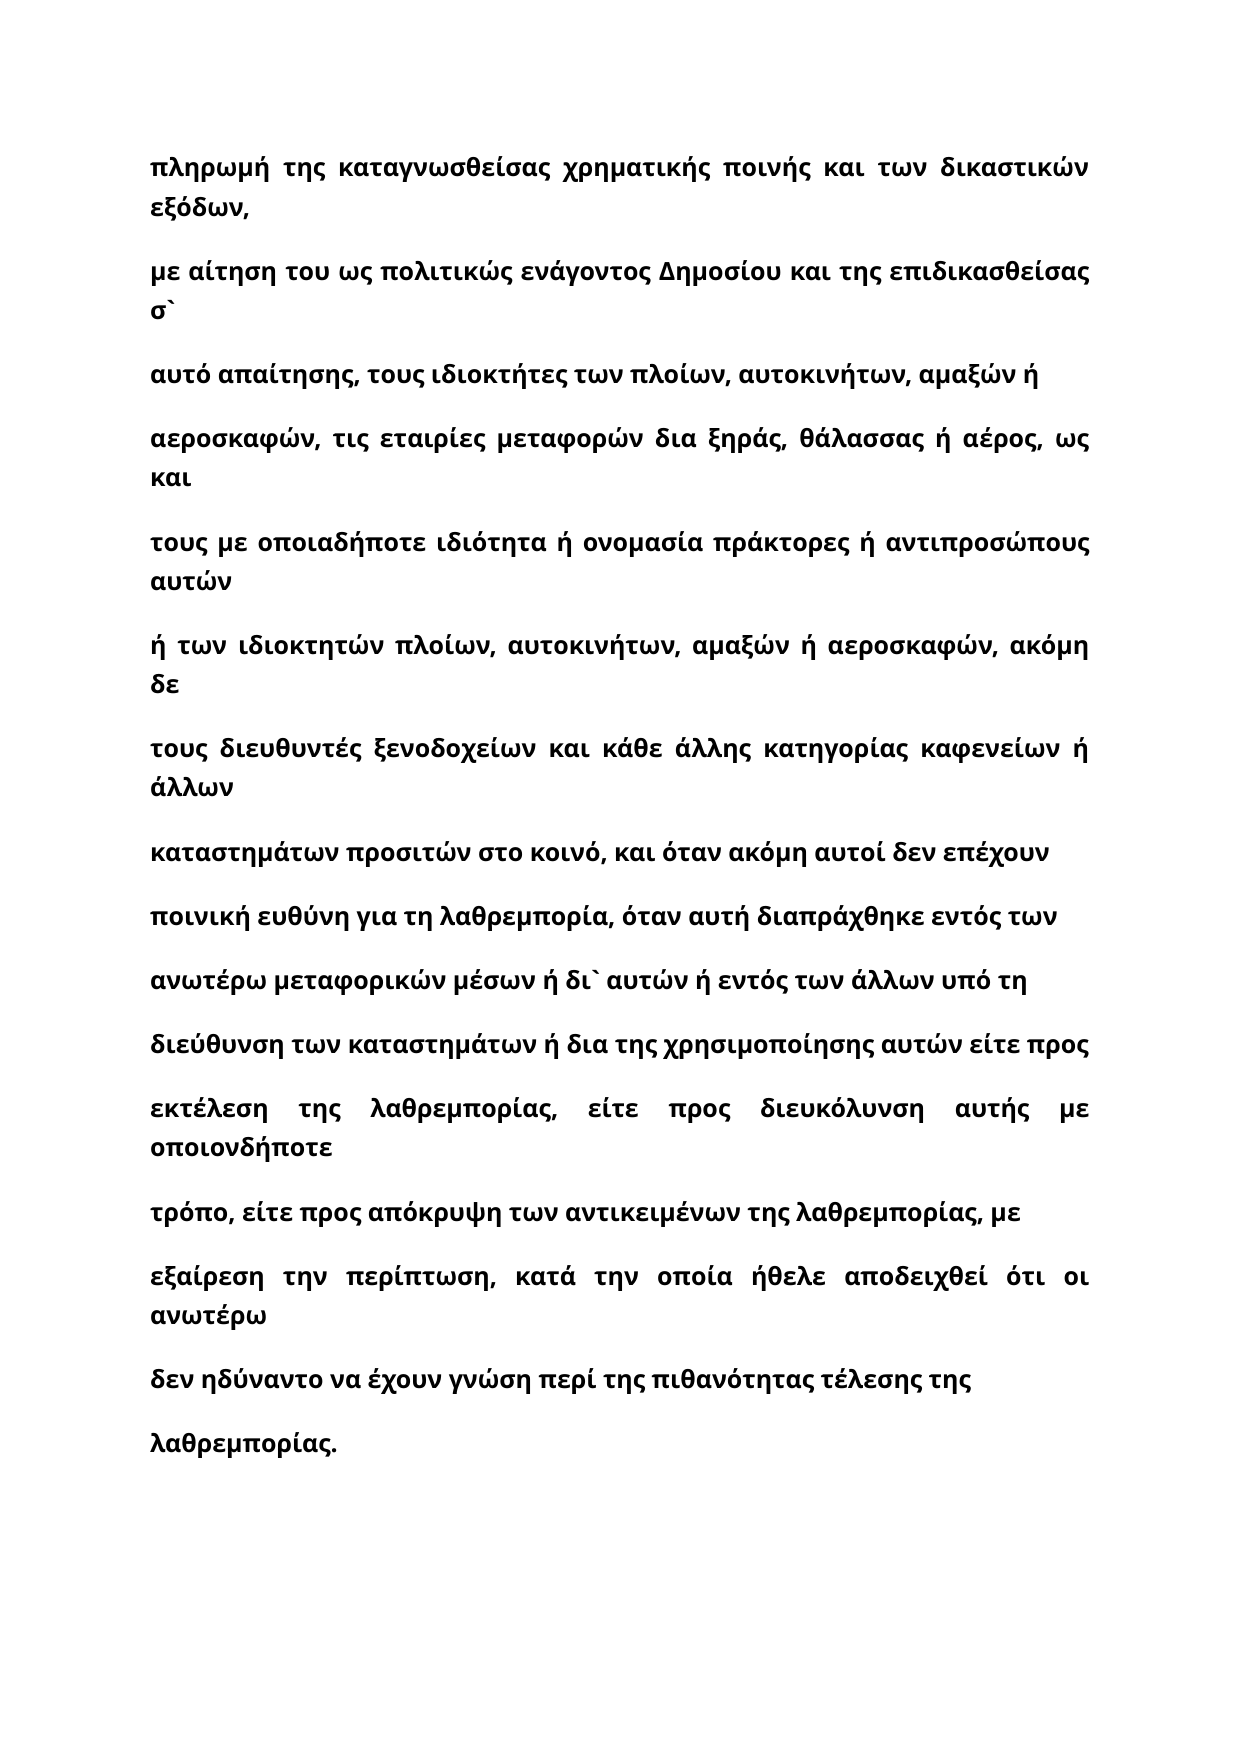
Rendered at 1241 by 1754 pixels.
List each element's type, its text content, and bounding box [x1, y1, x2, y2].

text αεροσκαφών, τις εταιρίες μεταφορών δια ξηράς, θάλασσας ή αέρος, ως και [150, 421, 1090, 494]
text ανωτέρω μεταφορικών μέσων ή δι` αυτών ή εντός των άλλων υπό τη [150, 962, 1090, 997]
text λαθρεμπορίας. [150, 1426, 1090, 1460]
text τρόπο, είτε προς απόκρυψη των αντικειμένων της λαθρεμπορίας, με [150, 1194, 1090, 1228]
text πληρωμή της καταγνωσθείσας χρηματικής ποινής και των δικαστικών εξόδων, [150, 150, 1090, 223]
text με αίτηση του ως πολιτικώς ενάγοντος Δημοσίου και της επιδικασθείσας σ` [150, 253, 1090, 327]
text εξαίρεση την περίπτωση, κατά την οποία ήθελε αποδειχθεί ότι οι ανωτέρω [150, 1258, 1090, 1332]
text ή των ιδιοκτητών πλοίων, αυτοκινήτων, αμαξών ή αεροσκαφών, ακόμη δε [150, 627, 1090, 701]
text εκτέλεση της λαθρεμπορίας, είτε προς διευκόλυνση αυτής με οποιονδήποτε [150, 1091, 1090, 1164]
text τους με οποιαδήποτε ιδιότητα ή ονομασία πράκτορες ή αντιπροσώπους αυτών [150, 524, 1090, 597]
text καταστημάτων προσιτών στο κοινό, και όταν ακόμη αυτοί δεν επέχουν [150, 834, 1090, 868]
text διεύθυνση των καταστημάτων ή δια της χρησιμοποίησης αυτών είτε προς [150, 1027, 1090, 1061]
text τους διευθυντές ξενοδοχείων και κάθε άλλης κατηγορίας καφενείων ή άλλων [150, 731, 1090, 804]
text ποινική ευθύνη για τη λαθρεμπορία, όταν αυτή διαπράχθηκε εντός των [150, 898, 1090, 932]
text δεν ηδύναντο να έχουν γνώση περί της πιθανότητας τέλεσης της [150, 1362, 1090, 1396]
text αυτό απαίτησης, τους ιδιοκτήτες των πλοίων, αυτοκινήτων, αμαξών ή [150, 357, 1090, 391]
